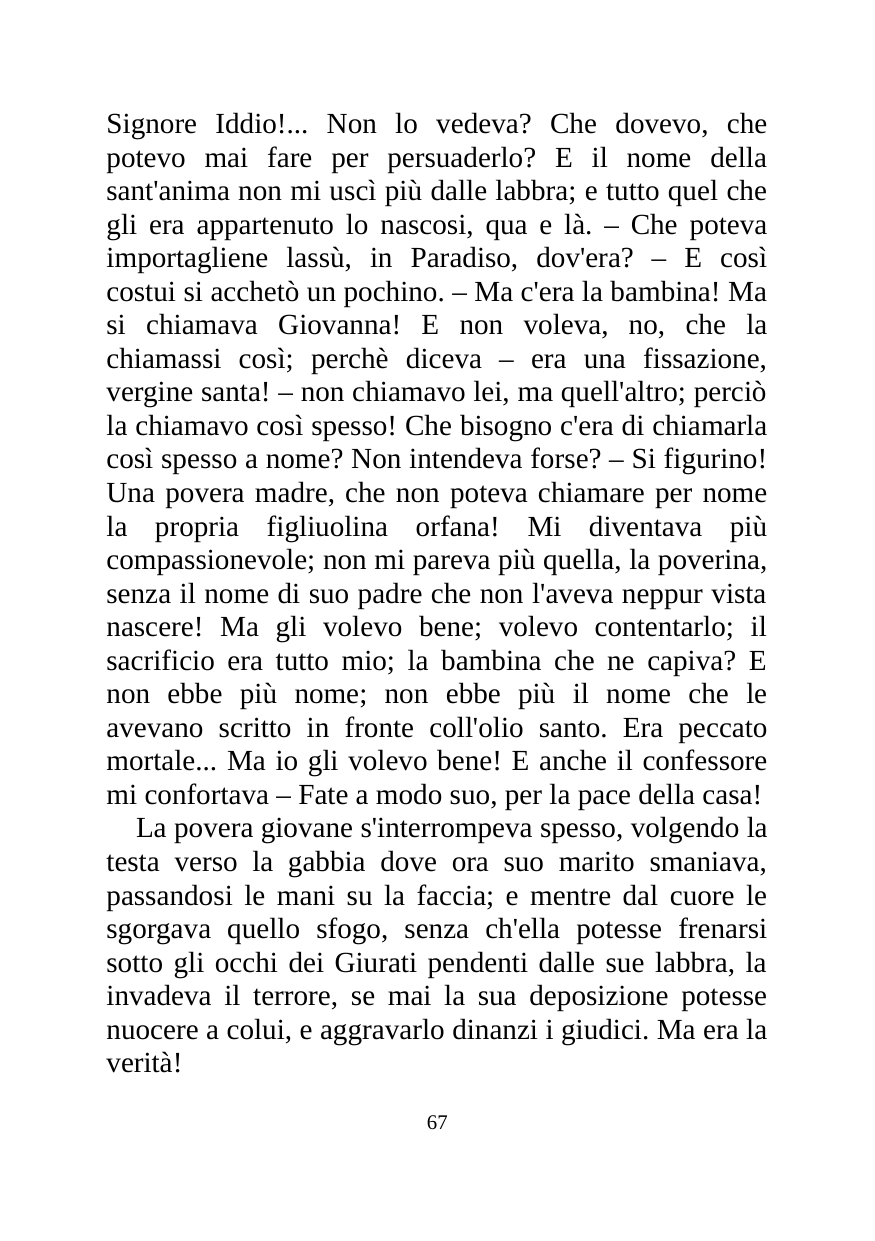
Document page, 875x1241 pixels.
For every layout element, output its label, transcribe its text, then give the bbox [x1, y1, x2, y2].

text Signore Iddio!... Non lo vedeva? Che dovevo, che potevo mai fare per persuaderlo? E il nome della sant'anima non mi uscì più dalle labbra; e tutto quel che gli era appartenuto lo nascosi, qua e là. – Che poteva importagliene lassù, in Paradiso, dov'era? – E così costui si acchetò un pochino. – Ma c'era la bambina! Ma si chiamava Giovanna! E non voleva, no, che la chiamassi così; perchè diceva – era una fissazione, vergine santa! – non chiamavo lei, ma quell'altro; perciò la chiamavo così spesso! Che bisogno c'era di chiamarla così spesso a nome? Non intendeva forse? – Si figurino! Una povera madre, che non poteva chiamare per nome la propria figliuolina orfana! Mi diventava più compassionevole; non mi pareva più quella, la poverina, senza il nome di suo padre che non l'aveva neppur vista nascere! Ma gli volevo bene; volevo contentarlo; il sacrificio era tutto mio; la bambina che ne capiva? E non ebbe più nome; non ebbe più il nome che le avevano scritto in fronte coll'olio santo. Era peccato mortale... Ma io gli volevo bene! E anche il confessore mi confortava – Fate a modo suo, per la pace della casa! [106, 106, 768, 811]
text La povera giovane s'interrompeva spesso, volgendo la testa verso la gabbia dove ora suo marito smaniava, passandosi le mani su la faccia; e mentre dal cuore le sgorgava quello sfogo, senza ch'ella potesse frenarsi sotto gli occhi dei Giurati pendenti dalle sue labbra, la invadeva il terrore, se mai la sua deposizione potesse nuocere a colui, e aggravarlo dinanzi i giudici. Ma era la verità! [106, 811, 768, 1079]
